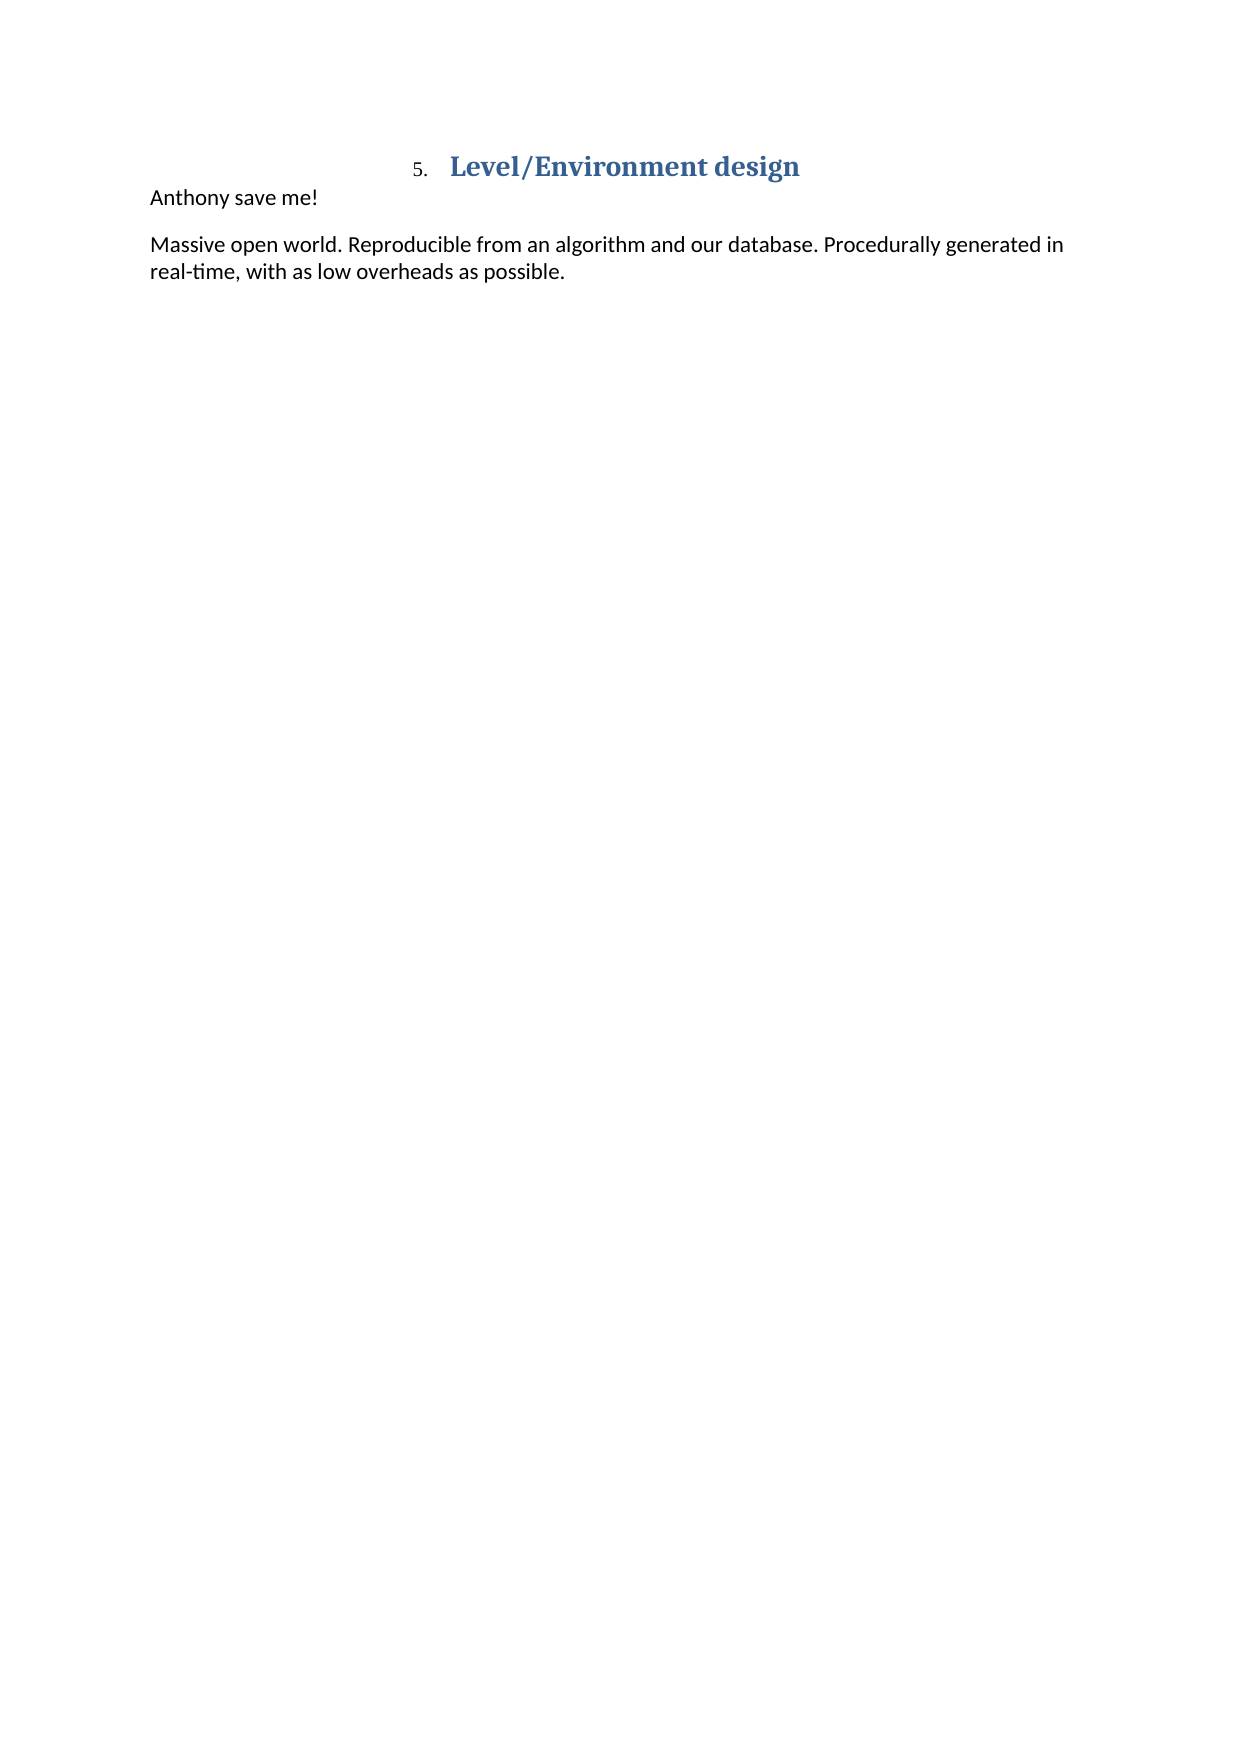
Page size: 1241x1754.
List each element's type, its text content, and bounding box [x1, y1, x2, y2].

list Level/Environment design [412, 150, 1090, 183]
text Massive open world. Reproducible from an algorithm and our database. Procedurally generated in real-time, with as low overheads as possible. [150, 236, 1090, 285]
text Anthony save me! [150, 188, 1090, 211]
